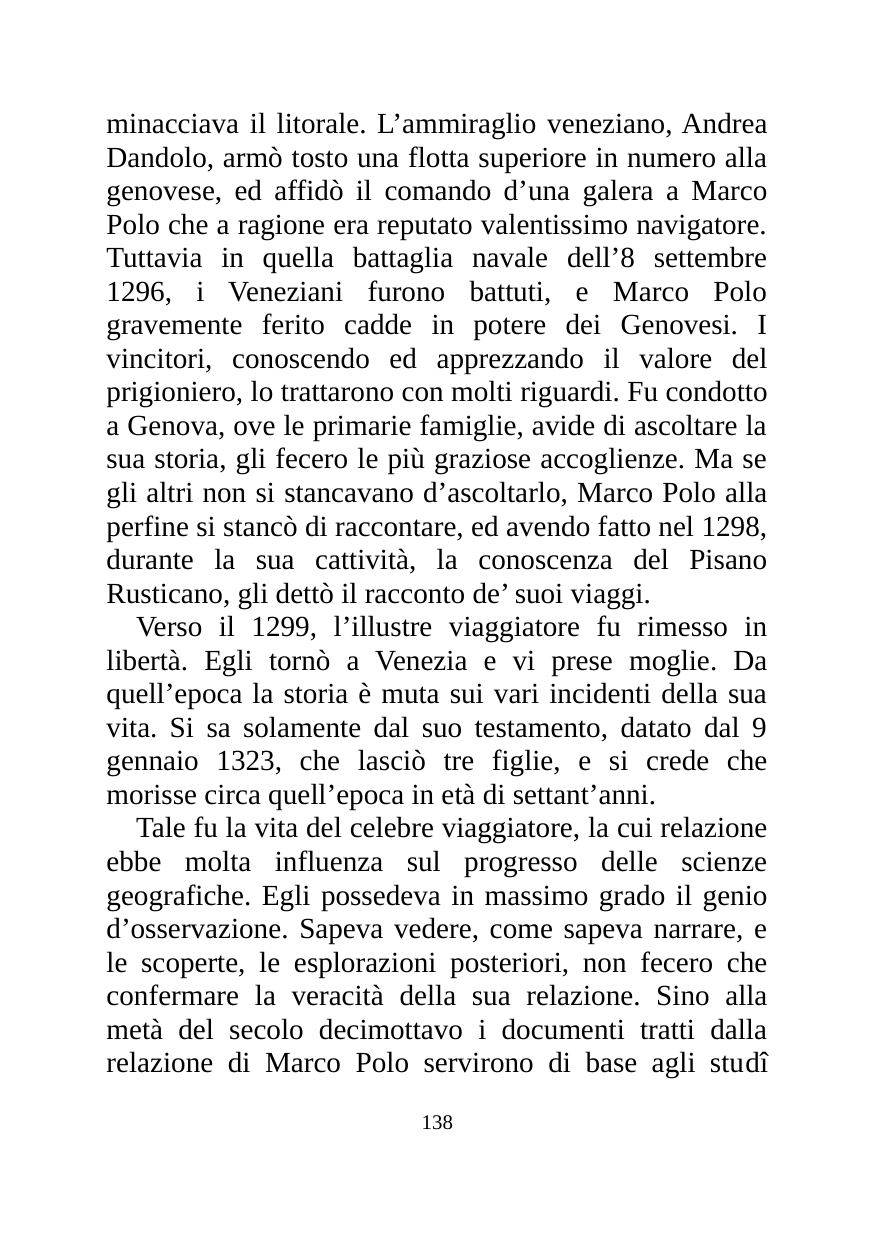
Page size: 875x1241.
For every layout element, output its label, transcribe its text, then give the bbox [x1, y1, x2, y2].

text Tale fu la vita del celebre viaggiatore, la cui relazione ebbe molta influenza sul progresso delle scienze geografiche. Egli possedeva in massimo grado il genio d’osservazione. Sapeva vedere, come sapeva narrare, e le scoperte, le esplorazioni posteriori, non fecero che confermare la veracità della sua relazione. Sino alla metà del secolo decimottavo i documenti tratti dalla relazione di Marco Polo servirono di base agli studî [106, 811, 768, 1079]
text Verso il 1299, l’illustre viaggiatore fu rimesso in libertà. Egli tornò a Venezia e vi prese moglie. Da quell’epoca la storia è muta sui vari incidenti della sua vita. Si sa solamente dal suo testamento, datato dal 9 gennaio 1323, che lasciò tre figlie, e si crede che morisse circa quell’epoca in età di settant’anni. [106, 609, 768, 811]
text minacciava il litorale. L’ammiraglio veneziano, Andrea Dandolo, armò tosto una flotta superiore in numero alla genovese, ed affidò il comando d’una galera a Marco Polo che a ragione era reputato valentissimo navigatore. Tuttavia in quella battaglia navale dell’8 settembre 1296, i Veneziani furono battuti, e Marco Polo gravemente ferito cadde in potere dei Genovesi. I vincitori, conoscendo ed apprezzando il valore del prigioniero, lo trattarono con molti riguardi. Fu condotto a Genova, ove le primarie famiglie, avide di ascoltare la sua storia, gli fecero le più graziose accoglienze. Ma se gli altri non si stancavano d’ascoltarlo, Marco Polo alla perfine si stancò di raccontare, ed avendo fatto nel 1298, durante la sua cattività, la conoscenza del Pisano Rusticano, gli dettò il racconto de’ suoi viaggi. [106, 106, 768, 609]
